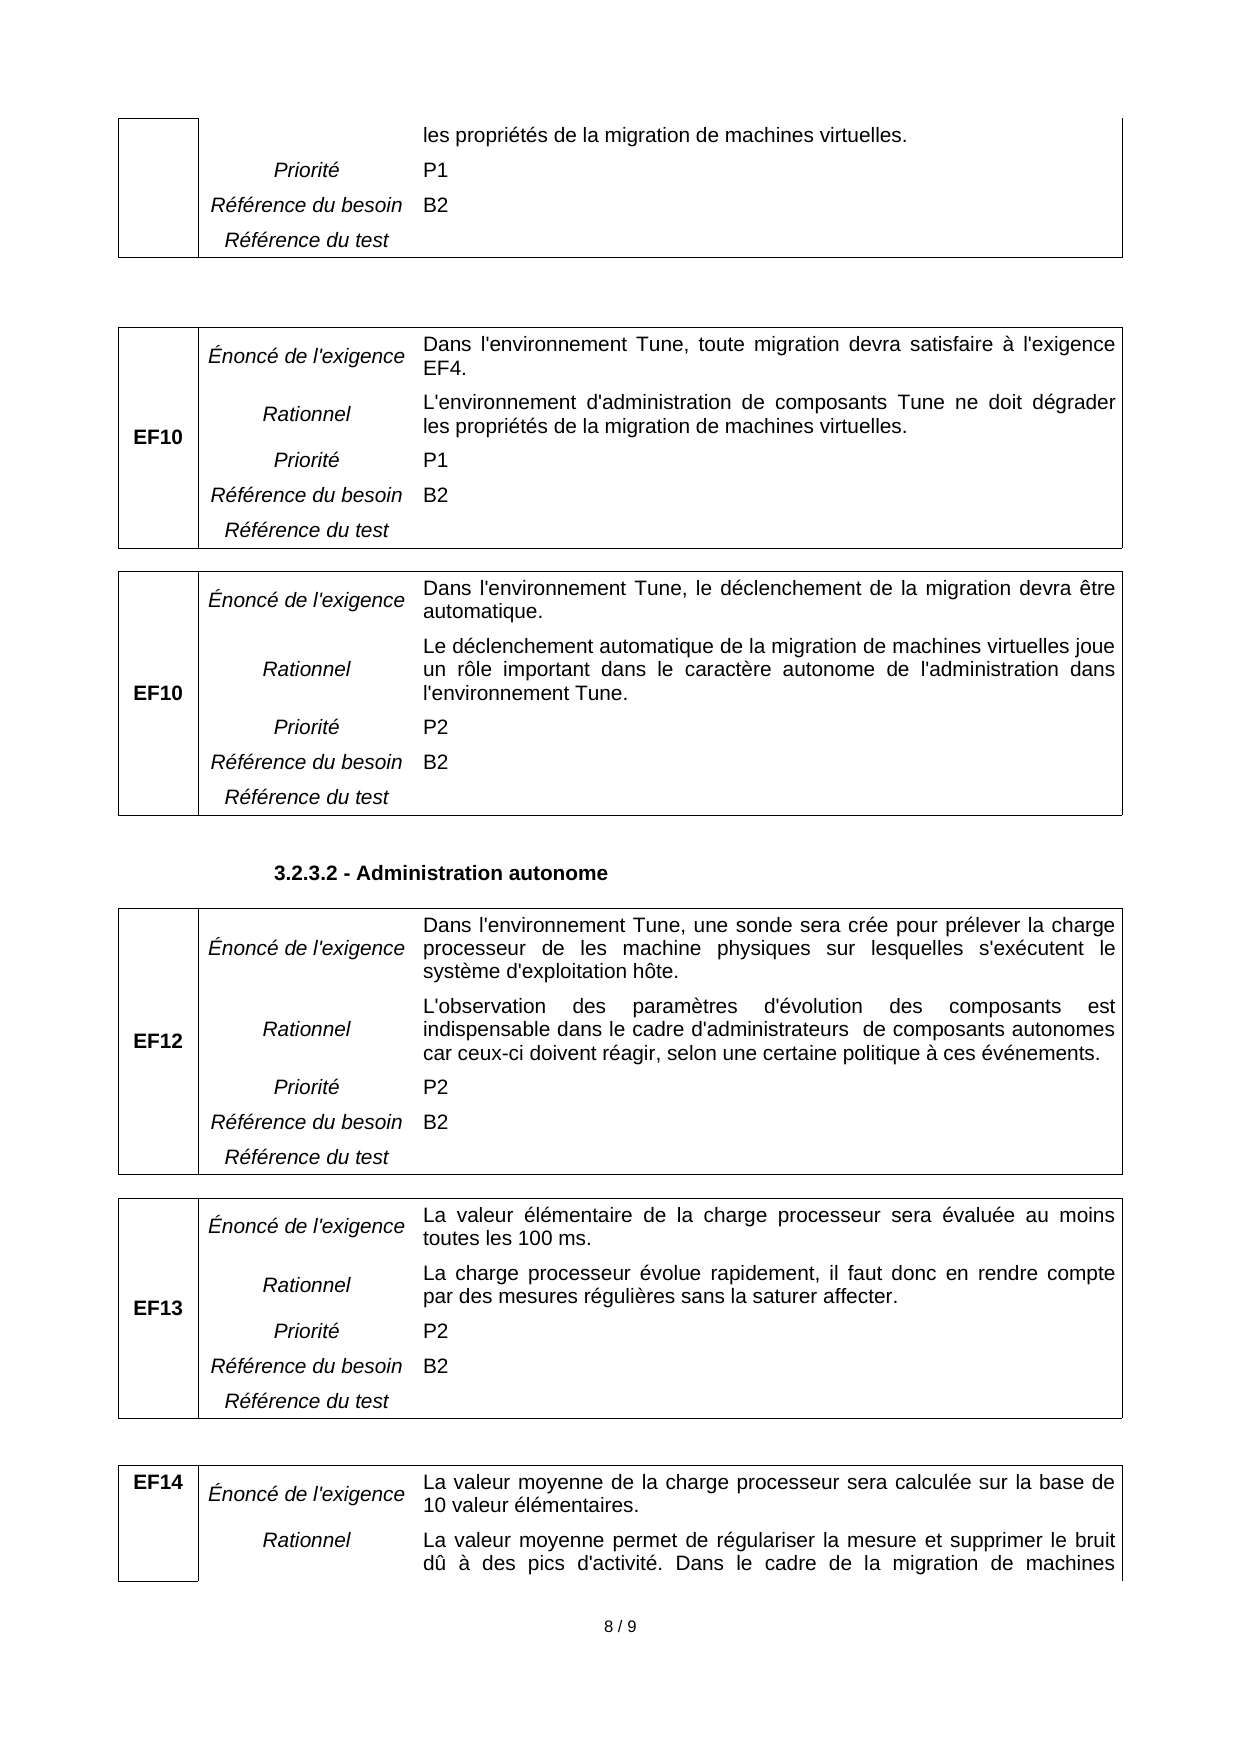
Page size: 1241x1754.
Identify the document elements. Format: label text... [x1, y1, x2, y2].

table_cell B2 [417, 1105, 1122, 1139]
table_header Dans l'environnement Tune, une sonde sera crée pour prélever la charge processeur de les machine physiques sur lesquelles s'exécutent le système d'exploitation hôte. [417, 909, 1122, 989]
table_cell Rationnel [199, 385, 417, 443]
table_cell [417, 1383, 1122, 1418]
table_cell Référence du besoin [199, 478, 417, 513]
table_header Dans l'environnement Tune, le déclenchement de la migration devra être automatique. [417, 572, 1122, 629]
table_cell Référence du test [199, 1383, 417, 1418]
table_header Énoncé de l'exigence [199, 1199, 417, 1256]
table_cell [199, 118, 417, 153]
table_cell Référence du test [199, 223, 417, 257]
table_header La valeur élémentaire de la charge processeur sera évaluée au moins toutes les 100 ms. [417, 1199, 1122, 1256]
table_cell Priorité [199, 1070, 417, 1105]
table_header Dans l'environnement Tune, toute migration devra satisfaire à l'exigence EF4. [417, 328, 1122, 385]
table_cell Référence du test [199, 513, 417, 547]
table_cell Rationnel [199, 629, 417, 710]
table_header EF10 [119, 572, 198, 814]
table_cell les propriétés de la migration de machines virtuelles. [417, 118, 1122, 153]
table_header Énoncé de l'exigence [199, 572, 417, 629]
table_cell P2 [417, 1314, 1122, 1348]
table_header EF14 [119, 1466, 198, 1581]
table_cell Rationnel [199, 989, 417, 1070]
table_header Énoncé de l'exigence [199, 1466, 417, 1523]
table_cell P2 [417, 710, 1122, 745]
table_cell Le déclenchement automatique de la migration de machines virtuelles joue un rôle important dans le caractère autonome de l'administration dans l'environnement Tune. [417, 629, 1122, 710]
table_cell Référence du test [199, 1140, 417, 1174]
table_cell Référence du besoin [199, 745, 417, 780]
table_cell Rationnel [199, 1523, 417, 1581]
table_header [119, 119, 198, 257]
table_cell La valeur moyenne permet de régulariser la mesure et supprimer le bruit dû à des pics d'activité. Dans le cadre de la migration de machines [417, 1523, 1122, 1581]
list - Administration autonome [268, 861, 1122, 884]
table_header Énoncé de l'exigence [199, 909, 417, 989]
table_cell B2 [417, 1349, 1122, 1383]
table_cell Référence du besoin [199, 188, 417, 222]
table_cell B2 [417, 745, 1122, 780]
table_cell [417, 223, 1122, 257]
table_cell Rationnel [199, 1256, 417, 1314]
table_cell La charge processeur évolue rapidement, il faut donc en rendre compte par des mesures régulières sans la saturer affecter. [417, 1256, 1122, 1314]
table_cell P1 [417, 443, 1122, 478]
table_cell B2 [417, 478, 1122, 513]
table_cell Référence du test [199, 780, 417, 814]
table_cell Référence du besoin [199, 1105, 417, 1139]
table_cell [417, 780, 1122, 814]
table_cell Référence du besoin [199, 1349, 417, 1383]
table_header Énoncé de l'exigence [199, 328, 417, 385]
table_cell [417, 513, 1122, 547]
table_header La valeur moyenne de la charge processeur sera calculée sur la base de 10 valeur élémentaires. [417, 1466, 1122, 1523]
table_cell Priorité [199, 153, 417, 188]
table_header EF12 [119, 909, 198, 1174]
table_cell Priorité [199, 710, 417, 745]
table_cell [417, 1140, 1122, 1174]
table_cell Priorité [199, 443, 417, 478]
table_header EF13 [119, 1199, 198, 1418]
table_cell Priorité [199, 1314, 417, 1348]
table_cell P2 [417, 1070, 1122, 1105]
table_cell L'environnement d'administration de composants Tune ne doit dégrader les propriétés de la migration de machines virtuelles. [417, 385, 1122, 443]
table_cell L'observation des paramètres d'évolution des composants est indispensable dans le cadre d'administrateurs de composants autonomes car ceux-ci doivent réagir, selon une certaine politique à ces événements. [417, 989, 1122, 1070]
table_cell B2 [417, 188, 1122, 222]
table_cell P1 [417, 153, 1122, 188]
table_header EF10 [119, 328, 198, 547]
